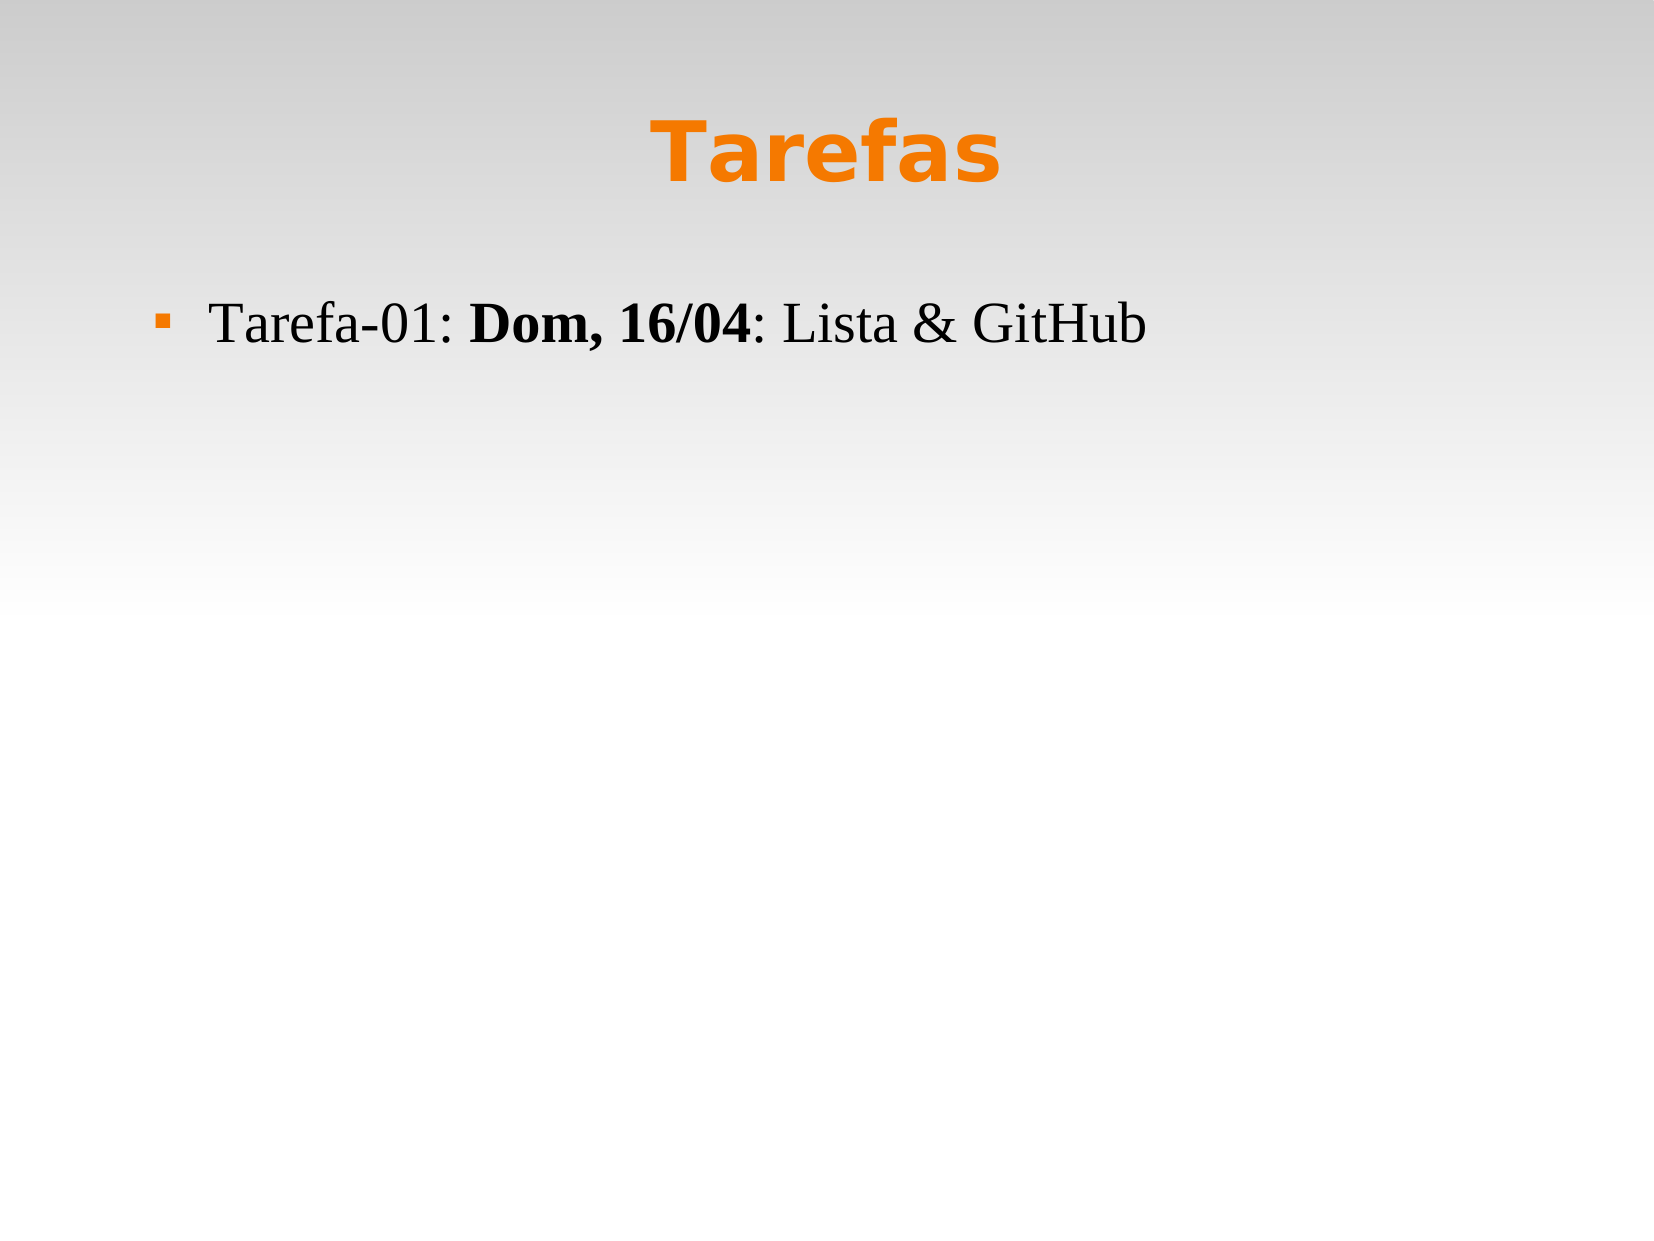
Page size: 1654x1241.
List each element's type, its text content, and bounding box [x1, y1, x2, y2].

list Tarefa-01: Dom, 16/04: Lista & GitHub [67, 290, 1592, 1211]
title Tarefas [82, 49, 1571, 257]
